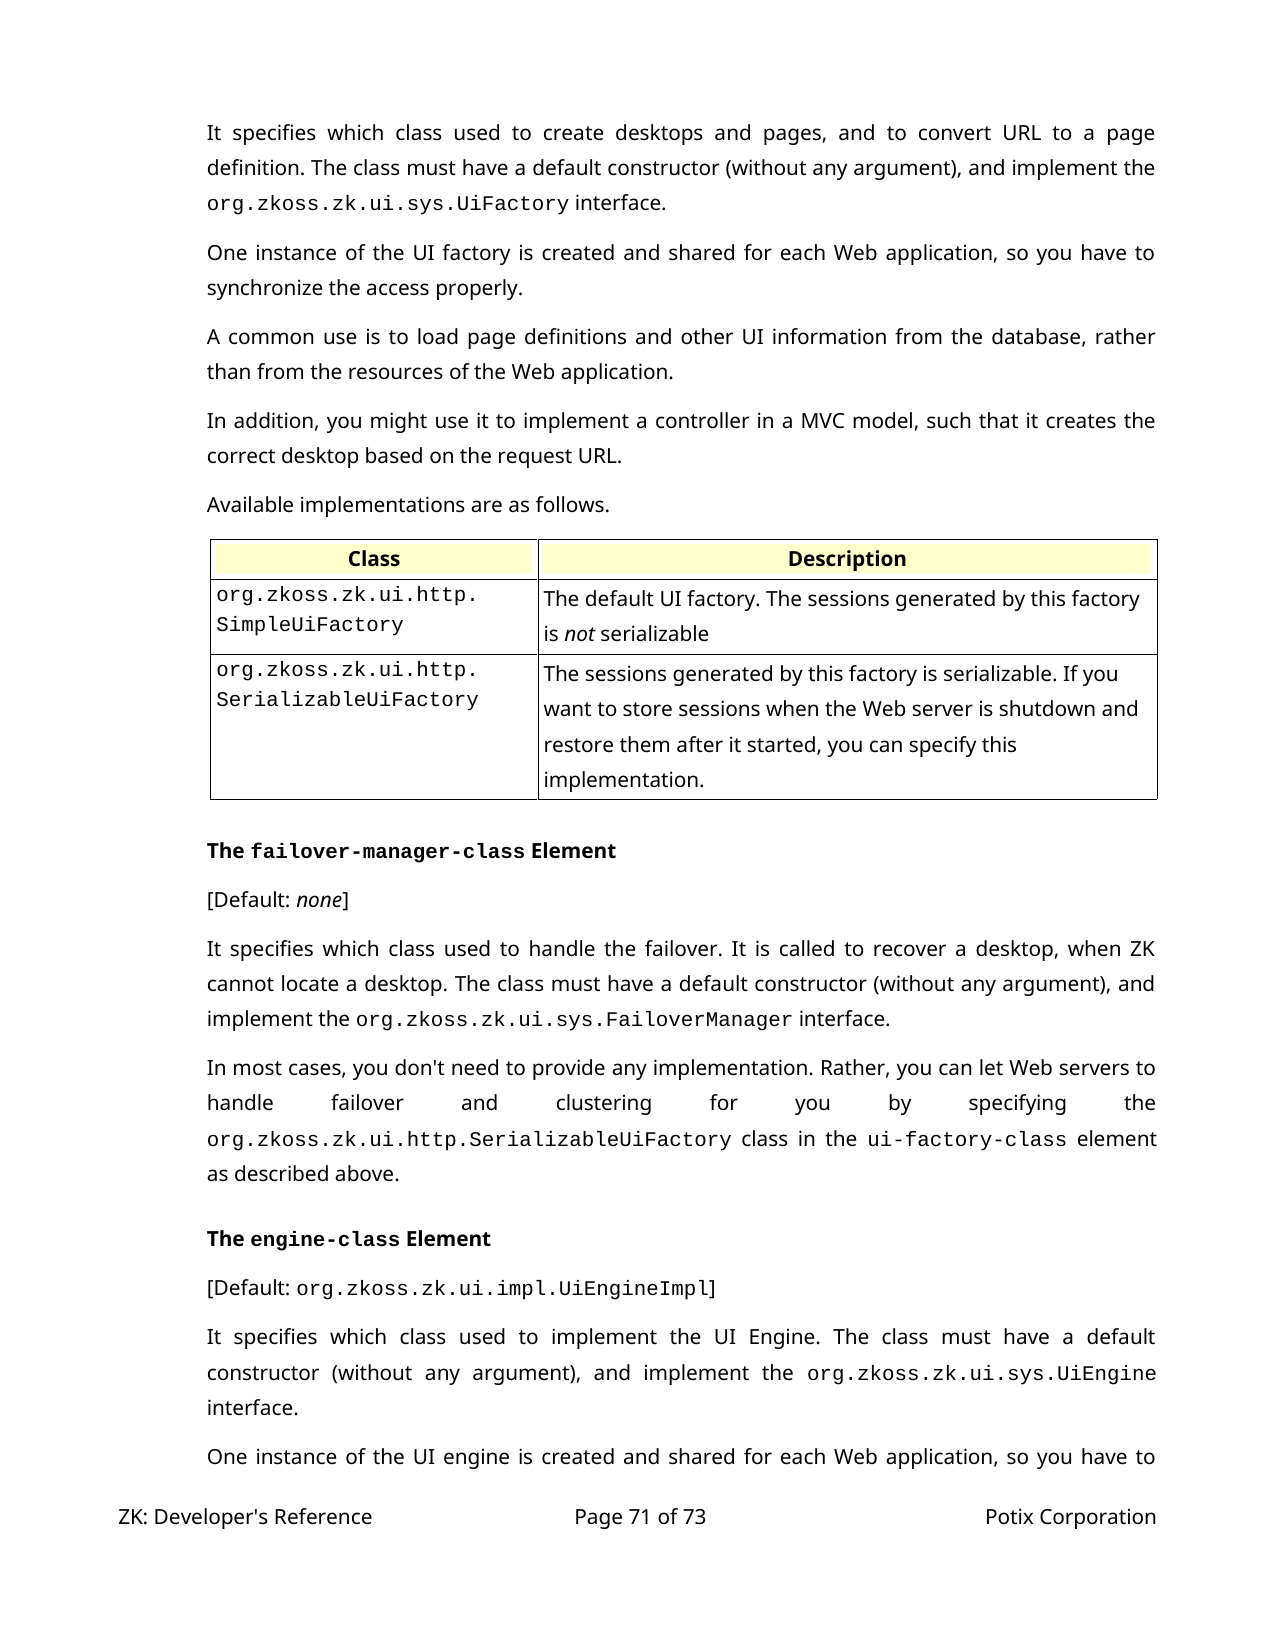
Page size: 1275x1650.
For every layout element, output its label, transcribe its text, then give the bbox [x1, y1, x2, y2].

table_cell org.zkoss.zk.ui.http. SerializableUiFactory [211, 655, 537, 799]
table_cell The default UI factory. The sessions generated by this factory is not serializable [539, 580, 1157, 654]
text It specifies which class used to create desktops and pages, and to convert URL to a page definition. The class must have a default constructor (without any argument), and implement the org.zkoss.zk.ui.sys.UiFactory interface. [207, 118, 1157, 217]
table_cell The sessions generated by this factory is serializable. If you want to store sessions when the Web server is shutdown and restore them after it started, you can specify this implementation. [539, 655, 1157, 799]
table_header Class [211, 540, 537, 579]
text [Default: none] [207, 885, 1157, 913]
text It specifies which class used to handle the failover. It is called to recover a desktop, when ZK cannot locate a desktop. The class must have a default constructor (without any argument), and implement the org.zkoss.zk.ui.sys.FailoverManager interface. [207, 934, 1157, 1033]
text In most cases, you don't need to provide any implementation. Rather, you can let Web servers to handle failover and clustering for you by specifying the org.zkoss.zk.ui.http.SerializableUiFactory class in the ui-factory-class element as described above. [207, 1053, 1157, 1187]
text In addition, you might use it to implement a controller in a MVC model, such that it creates the correct desktop based on the request URL. [207, 406, 1157, 469]
subtitle The engine-class Element [207, 1224, 1157, 1253]
text One instance of the UI engine is created and shared for each Web application, so you have to [207, 1442, 1157, 1470]
table_cell org.zkoss.zk.ui.http. SimpleUiFactory [211, 580, 537, 654]
text It specifies which class used to implement the UI Engine. The class must have a default constructor (without any argument), and implement the org.zkoss.zk.ui.sys.UiEngine interface. [207, 1322, 1157, 1421]
text A common use is to load page definitions and other UI information from the database, rather than from the resources of the Web application. [207, 322, 1157, 385]
text One instance of the UI factory is created and shared for each Web application, so you have to synchronize the access properly. [207, 238, 1157, 301]
text Available implementations are as follows. [207, 490, 1157, 518]
text [Default: org.zkoss.zk.ui.impl.UiEngineImpl] [207, 1273, 1157, 1302]
table_header Description [539, 540, 1157, 579]
subtitle The failover-manager-class Element [207, 836, 1157, 864]
